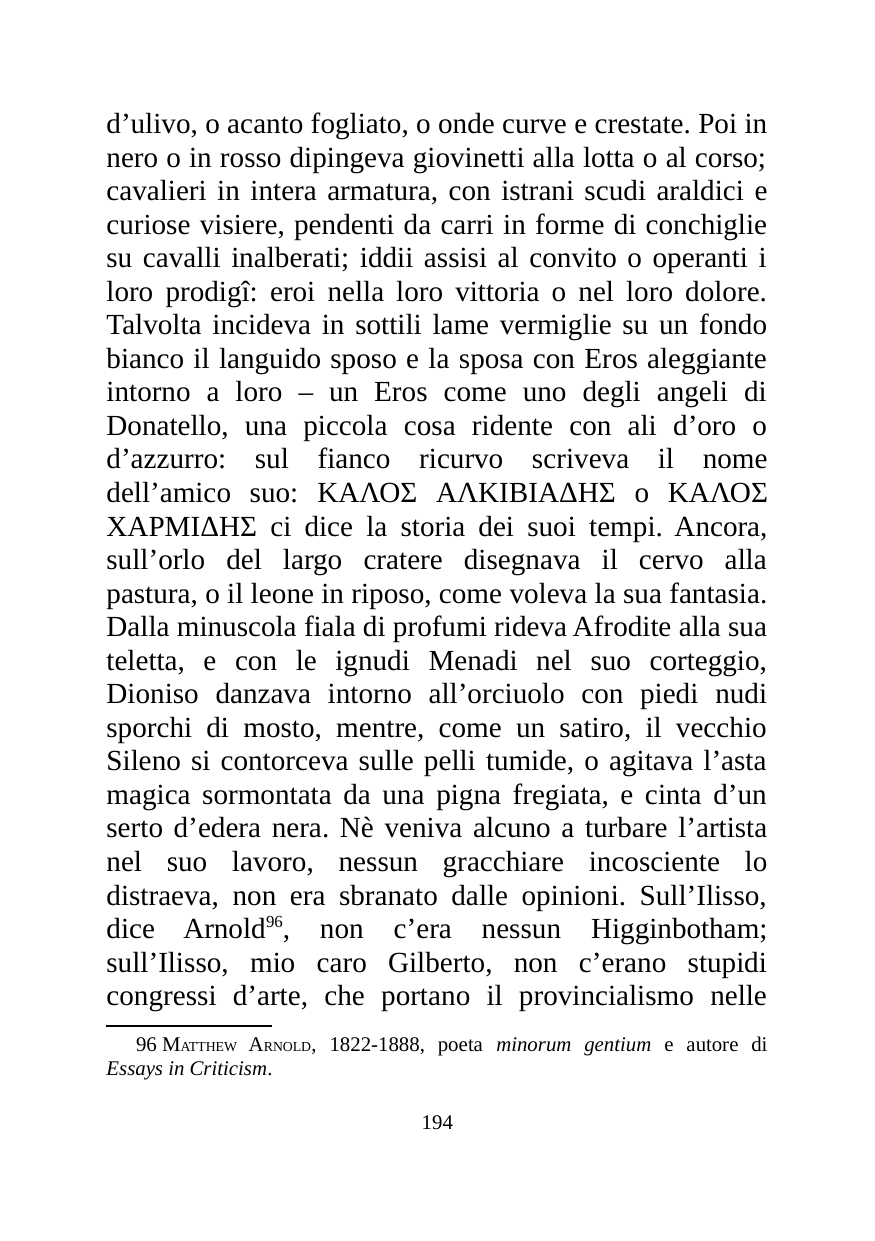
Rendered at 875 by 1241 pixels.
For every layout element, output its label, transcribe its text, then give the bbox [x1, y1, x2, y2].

text Matthew Arnold, 1822-1888, poeta minorum gentium e autore di Essays in Criticism. [106, 1032, 768, 1080]
text d’ulivo, o acanto fogliato, o onde curve e crestate. Poi in nero o in rosso dipingeva giovinetti alla lotta o al corso; cavalieri in intera armatura, con istrani scudi araldici e curiose visiere, pendenti da carri in forme di conchiglie su cavalli inalberati; iddii assisi al convito o operanti i loro prodigî: eroi nella loro vittoria o nel loro dolore. Talvolta incideva in sottili lame vermiglie su un fondo bianco il languido sposo e la sposa con Eros aleggiante intorno a loro – un Eros come uno degli angeli di Donatello, una piccola cosa ridente con ali d’oro o d’azzurro: sul fianco ricurvo scriveva il nome dell’amico suo: ΚΑΛΟΣ ΑΛΚΙΒΙΑΔΗΣ o ΚΑΛΟΣ ΧΑΡΜΙΔΗΣ ci dice la storia dei suoi tempi. Ancora, sull’orlo del largo cratere disegnava il cervo alla pastura, o il leone in riposo, come voleva la sua fantasia. Dalla minuscola fiala di profumi rideva Afrodite alla sua teletta, e con le ignudi Menadi nel suo corteggio, Dioniso danzava intorno all’orciuolo con piedi nudi sporchi di mosto, mentre, come un satiro, il vecchio Sileno si contorceva sulle pelli tumide, o agitava l’asta magica sormontata da una pigna fregiata, e cinta d’un serto d’edera nera. Nè veniva alcuno a turbare l’artista nel suo lavoro, nessun gracchiare incosciente lo distraeva, non era sbranato dalle opinioni. Sull’Ilisso, dice Arnold, non c’era nessun Higginbotham; sull’Ilisso, mio caro Gilberto, non c’erano stupidi congressi d’arte, che portano il provincialismo nelle [106, 106, 768, 1012]
